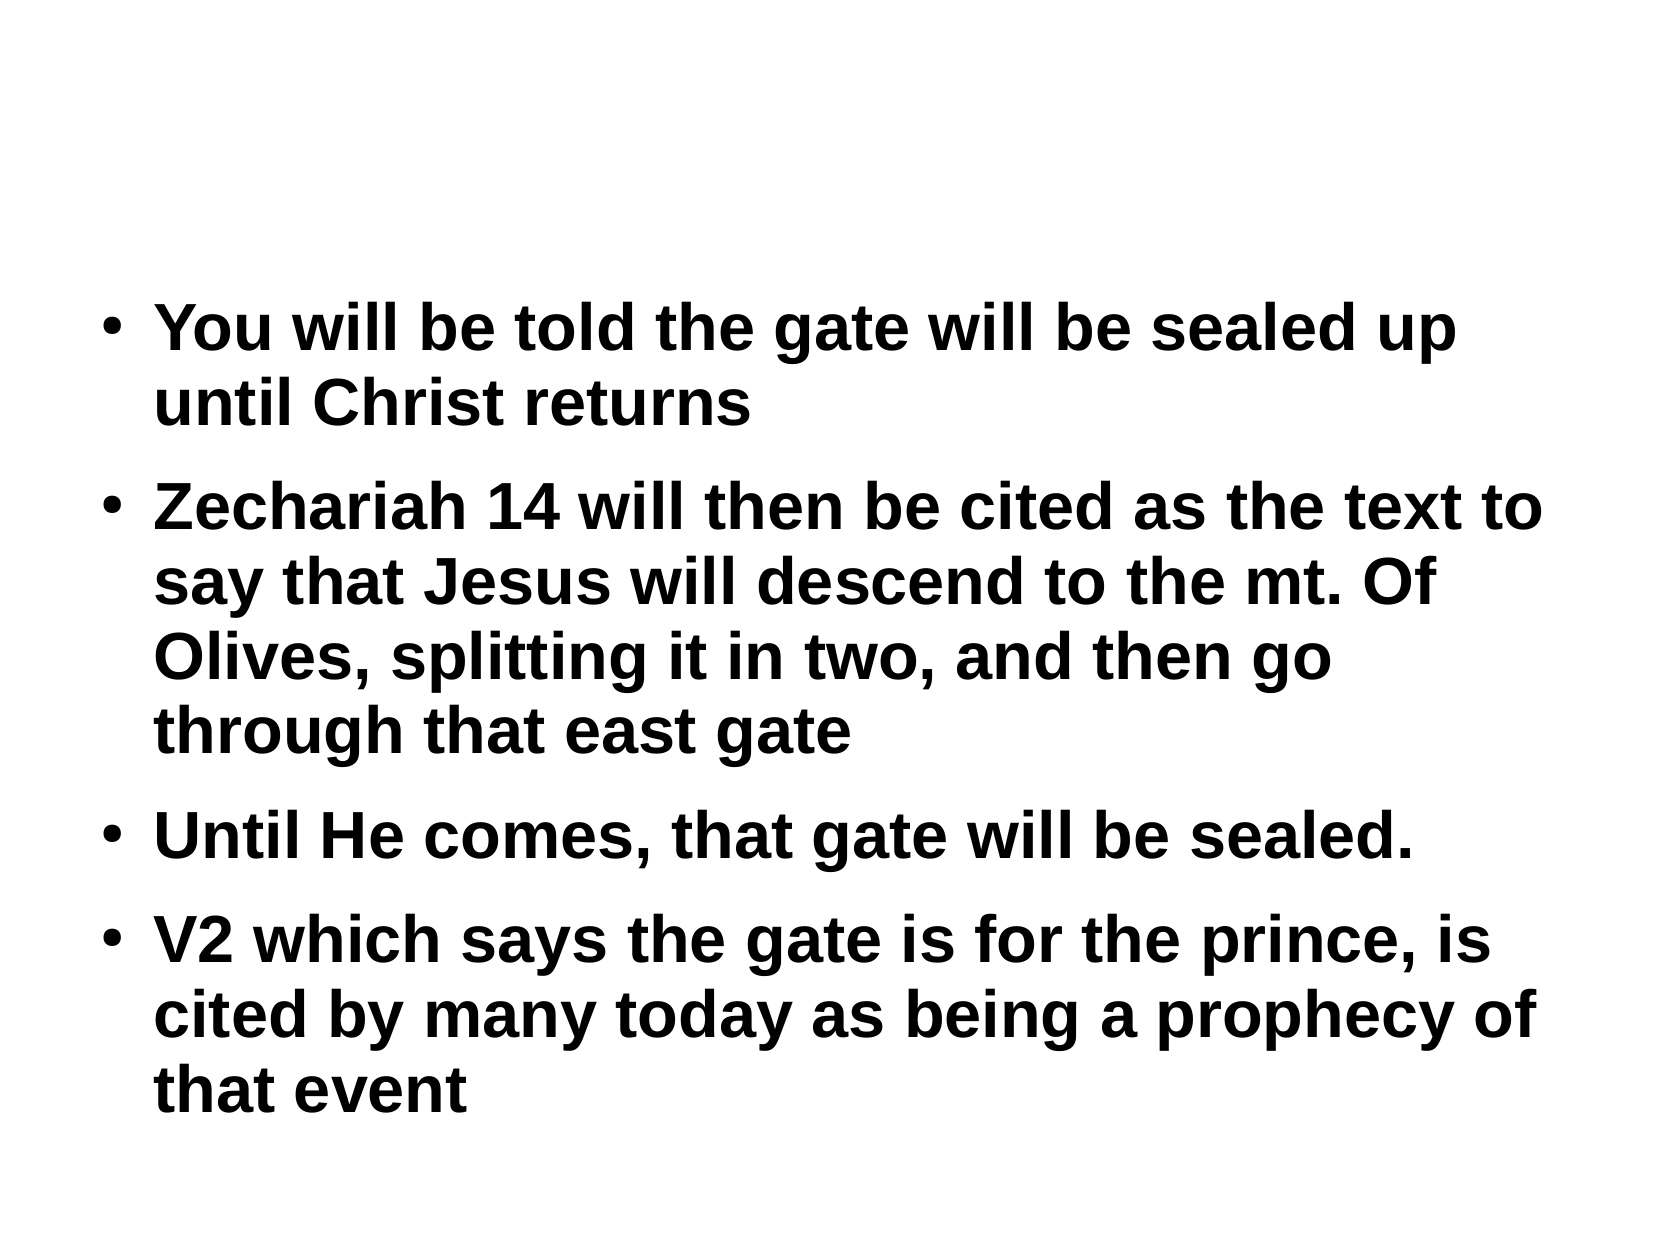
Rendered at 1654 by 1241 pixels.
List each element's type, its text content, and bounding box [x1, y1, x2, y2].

list You will be told the gate will be sealed up until Christ returns Zechariah 14 will then be cited as the text to say that Jesus will descend to the mt. Of Olives, splitting it in two, and then go through that east gate Until He comes, that gate will be sealed. V2 which says the gate is for the prince, is cited by many today as being a prophecy of that event [82, 290, 1571, 1127]
